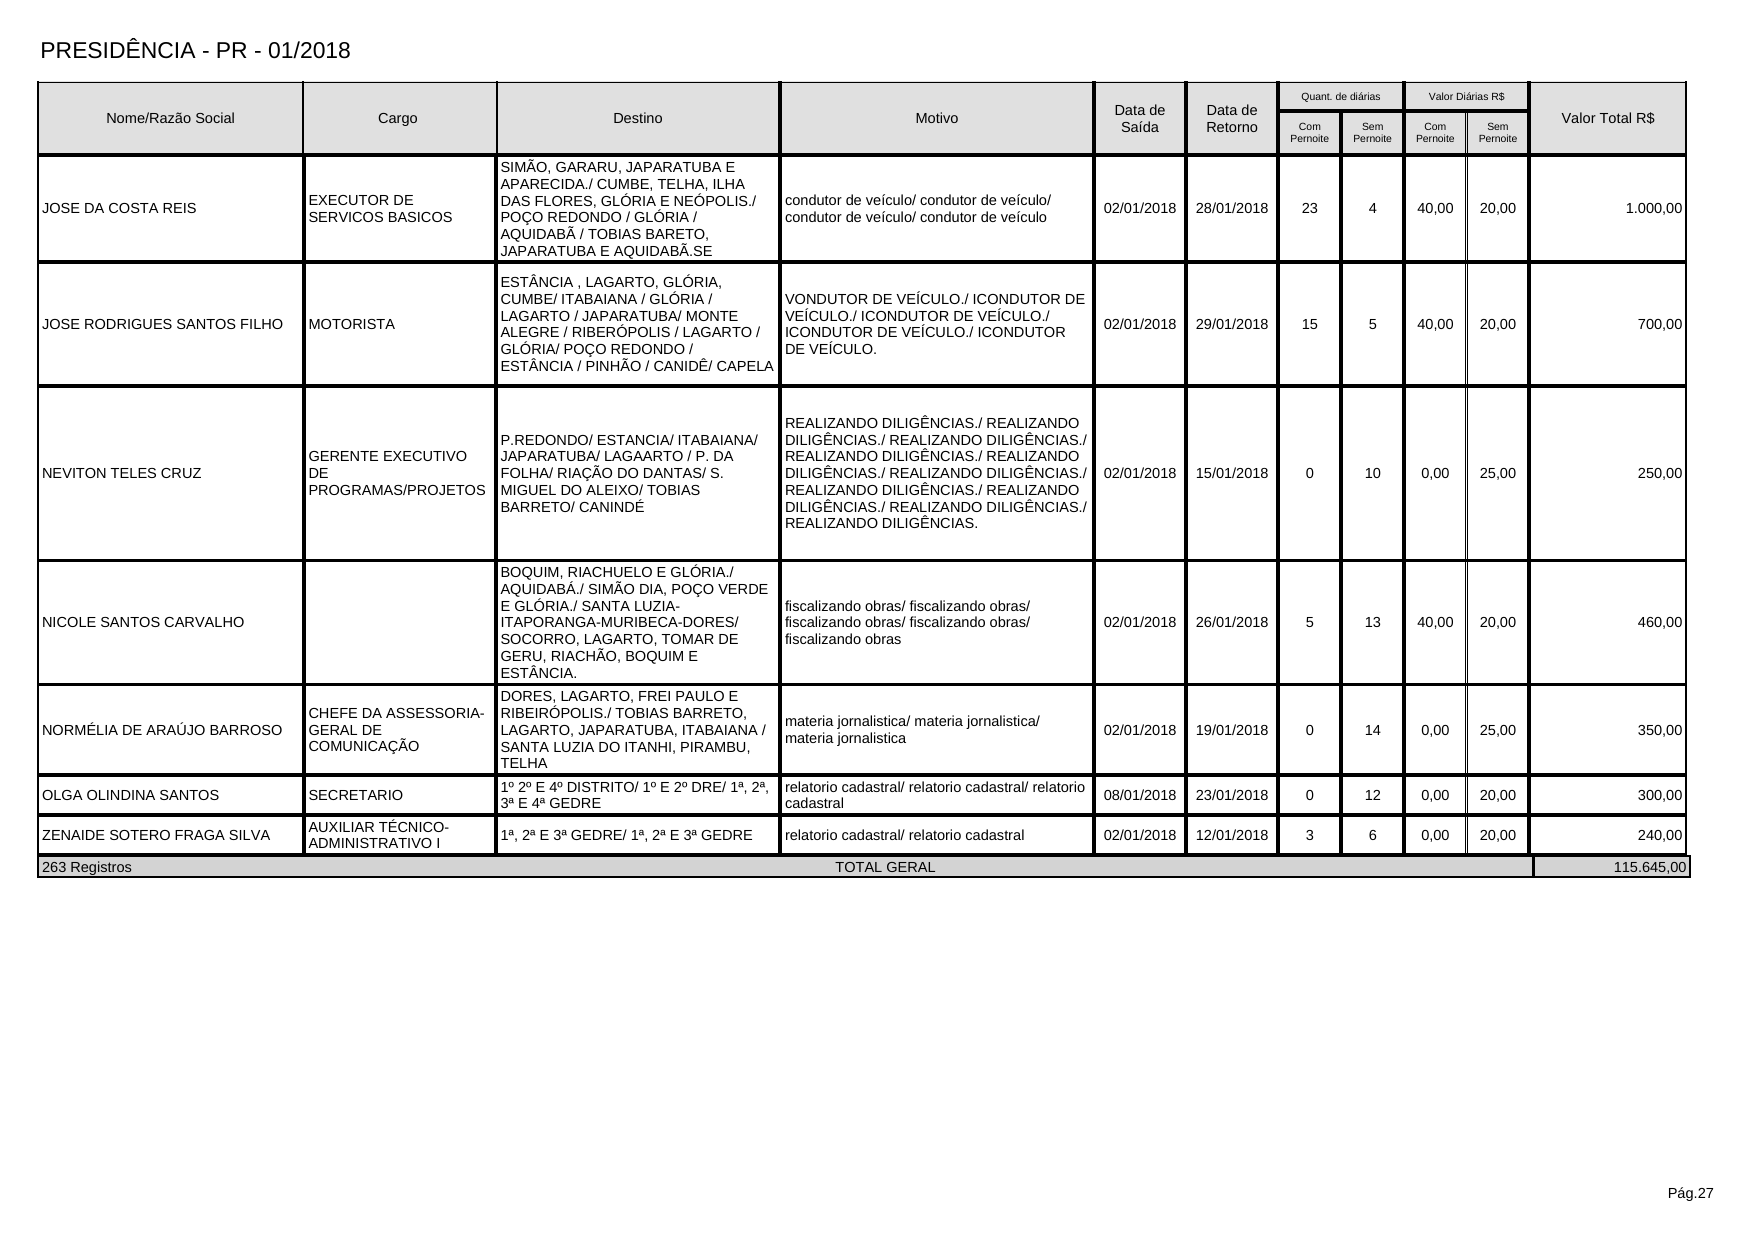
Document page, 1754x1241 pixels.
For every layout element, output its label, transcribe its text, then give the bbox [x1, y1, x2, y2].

table_cell GERENTE EXECUTIVO DE PROGRAMAS/PROJETOS [306, 388, 494, 559]
table_cell 10 [1343, 388, 1402, 559]
table_cell JOSE RODRIGUES SANTOS FILHO [39, 264, 302, 384]
table_cell REALIZANDO DILIGÊNCIAS./ REALIZANDO DILIGÊNCIAS./ REALIZANDO DILIGÊNCIAS./ REALIZANDO DILIGÊNCIAS./ REALIZANDO DILIGÊNCIAS./ REALIZANDO DILIGÊNCIAS./ REALIZANDO DILIGÊNCIAS./ REALIZANDO DILIGÊNCIAS./ REALIZANDO DILIGÊNCIAS./ REALIZANDO DILIGÊNCIAS. [782, 388, 1092, 559]
table_cell [37, 67, 1322, 81]
table_cell 350,00 [1531, 686, 1685, 773]
table_cell 20,00 [1468, 562, 1527, 683]
table_cell [37, 878, 1691, 1185]
table_cell Nome/Razão Social [39, 83, 302, 153]
table_cell 1º 2º E 4º DISTRITO/ 1º E 2º DRE/ 1ª, 2ª, 3ª E 4ª GEDRE [498, 777, 778, 813]
table_cell 3 [1280, 817, 1339, 853]
table_cell 0 [1280, 777, 1339, 813]
table_cell ESTÂNCIA , LAGARTO, GLÓRIA, CUMBE/ ITABAIANA / GLÓRIA / LAGARTO / JAPARATUBA/ MONTE ALEGRE / RIBERÓPOLIS / LAGARTO / GLÓRIA/ POÇO REDONDO / ESTÂNCIA / PINHÃO / CANIDÊ/ CAPELA [498, 264, 778, 384]
table_cell materia jornalistica/ materia jornalistica/ materia jornalistica [782, 686, 1092, 773]
table_cell fiscalizando obras/ fiscalizando obras/ fiscalizando obras/ fiscalizando obras/ fiscalizando obras [782, 562, 1092, 683]
table_cell MOTORISTA [306, 264, 494, 384]
table_cell Com Pernoite [1280, 113, 1339, 153]
table_cell 23 [1280, 157, 1339, 260]
table_cell AUXILIAR TÉCNICO-ADMINISTRATIVO I [306, 817, 494, 853]
table_cell relatorio cadastral/ relatorio cadastral/ relatorio cadastral [782, 777, 1092, 813]
table_cell 263 Registros [39, 857, 239, 876]
table_cell 02/01/2018 [1096, 686, 1184, 773]
table_cell relatorio cadastral/ relatorio cadastral [782, 817, 1092, 853]
table_cell 240,00 [1531, 817, 1685, 853]
table_cell Quant. de diárias [1280, 83, 1402, 109]
table_cell 19/01/2018 [1188, 686, 1276, 773]
table_cell 28/01/2018 [1188, 157, 1276, 260]
table_cell condutor de veículo/ condutor de veículo/ condutor de veículo/ condutor de veículo [782, 157, 1092, 260]
table_cell 300,00 [1531, 777, 1685, 813]
table_cell 12/01/2018 [1188, 817, 1276, 853]
table_cell 6 [1343, 817, 1402, 853]
table_cell P.REDONDO/ ESTANCIA/ ITABAIANA/ JAPARATUBA/ LAGAARTO / P. DA FOLHA/ RIAÇÃO DO DANTAS/ S. MIGUEL DO ALEIXO/ TOBIAS BARRETO/ CANINDÉ [498, 388, 778, 559]
table_cell 0,00 [1406, 777, 1465, 813]
table_cell CHEFE DA ASSESSORIA-GERAL DE COMUNICAÇÃO [306, 686, 494, 773]
table_cell [37, 1185, 1573, 1202]
table_cell 40,00 [1406, 562, 1465, 683]
table_cell [1687, 81, 1717, 855]
table_cell VONDUTOR DE VEÍCULO./ ICONDUTOR DE VEÍCULO./ ICONDUTOR DE VEÍCULO./ ICONDUTOR DE VEÍCULO./ ICONDUTOR DE VEÍCULO. [782, 264, 1092, 384]
table_cell 02/01/2018 [1096, 157, 1184, 260]
table_cell 20,00 [1468, 264, 1527, 384]
table_cell OLGA OLINDINA SANTOS [39, 777, 302, 813]
table_cell Destino [498, 83, 778, 153]
table_cell 4 [1343, 157, 1402, 260]
table_cell DORES, LAGARTO, FREI PAULO E RIBEIRÓPOLIS./ TOBIAS BARRETO, LAGARTO, JAPARATUBA, ITABAIANA / SANTA LUZIA DO ITANHI, PIRAMBU, TELHA [498, 686, 778, 773]
table_cell 20,00 [1468, 777, 1527, 813]
table_cell 29/01/2018 [1188, 264, 1276, 384]
table_cell Com Pernoite [1406, 113, 1465, 153]
table_cell 08/01/2018 [1096, 777, 1184, 813]
table_cell NEVITON TELES CRUZ [39, 388, 302, 559]
table_cell 02/01/2018 [1096, 817, 1184, 853]
table_cell 1ª, 2ª E 3ª GEDRE/ 1ª, 2ª E 3ª GEDRE [498, 817, 778, 853]
table_cell 115.645,00 [1535, 857, 1689, 876]
table_cell 5 [1280, 562, 1339, 683]
table_cell 0 [1280, 686, 1339, 773]
table_cell 20,00 [1468, 817, 1527, 853]
table_cell Data de Retorno [1188, 83, 1276, 153]
table_cell 0,00 [1406, 388, 1465, 559]
table_cell BOQUIM, RIACHUELO E GLÓRIA./ AQUIDABÁ./ SIMÃO DIA, POÇO VERDE E GLÓRIA./ SANTA LUZIA-ITAPORANGA-MURIBECA-DORES/ SOCORRO, LAGARTO, TOMAR DE GERU, RIACHÃO, BOQUIM E ESTÂNCIA. [498, 562, 778, 683]
table_cell SIMÃO, GARARU, JAPARATUBA E APARECIDA./ CUMBE, TELHA, ILHA DAS FLORES, GLÓRIA E NEÓPOLIS./ POÇO REDONDO / GLÓRIA / AQUIDABÃ / TOBIAS BARETO, JAPARATUBA E AQUIDABÃ.SE [498, 157, 778, 260]
table_cell Sem Pernoite [1468, 113, 1527, 153]
table_cell 23/01/2018 [1188, 777, 1276, 813]
table_cell 26/01/2018 [1188, 562, 1276, 683]
table_cell 250,00 [1531, 388, 1685, 559]
table_cell 0 [1280, 388, 1339, 559]
table_cell 13 [1343, 562, 1402, 683]
table_cell 12 [1343, 777, 1402, 813]
table_cell [1322, 37, 1717, 81]
table_cell [1691, 855, 1717, 1185]
table_cell 15 [1280, 264, 1339, 384]
table_cell Cargo [304, 83, 496, 153]
table_cell Data de Saída [1096, 83, 1184, 153]
table_cell 5 [1343, 264, 1402, 384]
table_cell 25,00 [1468, 388, 1527, 559]
table_cell Valor Total R$ [1531, 83, 1685, 153]
table_cell 0,00 [1406, 686, 1465, 773]
table_cell NICOLE SANTOS CARVALHO [39, 562, 302, 683]
table_cell Sem Pernoite [1343, 113, 1402, 153]
table_cell EXECUTOR DE SERVICOS BASICOS [306, 157, 494, 260]
table_cell 02/01/2018 [1096, 562, 1184, 683]
table_cell 14 [1343, 686, 1402, 773]
table_cell 20,00 [1468, 157, 1527, 260]
table_cell 25,00 [1468, 686, 1527, 773]
table_cell 1.000,00 [1531, 157, 1685, 260]
table_cell PRESIDÊNCIA - PR - 01/2018 [37, 37, 1322, 67]
table_cell 02/01/2018 [1096, 388, 1184, 559]
table_cell Motivo [782, 83, 1092, 153]
table_cell 700,00 [1531, 264, 1685, 384]
table_cell ZENAIDE SOTERO FRAGA SILVA [39, 817, 302, 853]
table_cell 15/01/2018 [1188, 388, 1276, 559]
table_cell 40,00 [1406, 264, 1465, 384]
table_cell NORMÉLIA DE ARAÚJO BARROSO [39, 686, 302, 773]
table_cell 02/01/2018 [1096, 264, 1184, 384]
table_cell 0,00 [1406, 817, 1465, 853]
table_cell SECRETARIO [306, 777, 494, 813]
table_cell 460,00 [1531, 562, 1685, 683]
table_cell TOTAL GERAL [239, 857, 1532, 876]
table_cell Valor Diárias R$ [1406, 83, 1527, 109]
table_cell JOSE DA COSTA REIS [39, 157, 302, 260]
table_cell [306, 562, 494, 683]
table_cell Pág.27 [1573, 1185, 1717, 1202]
table_cell 40,00 [1406, 157, 1465, 260]
